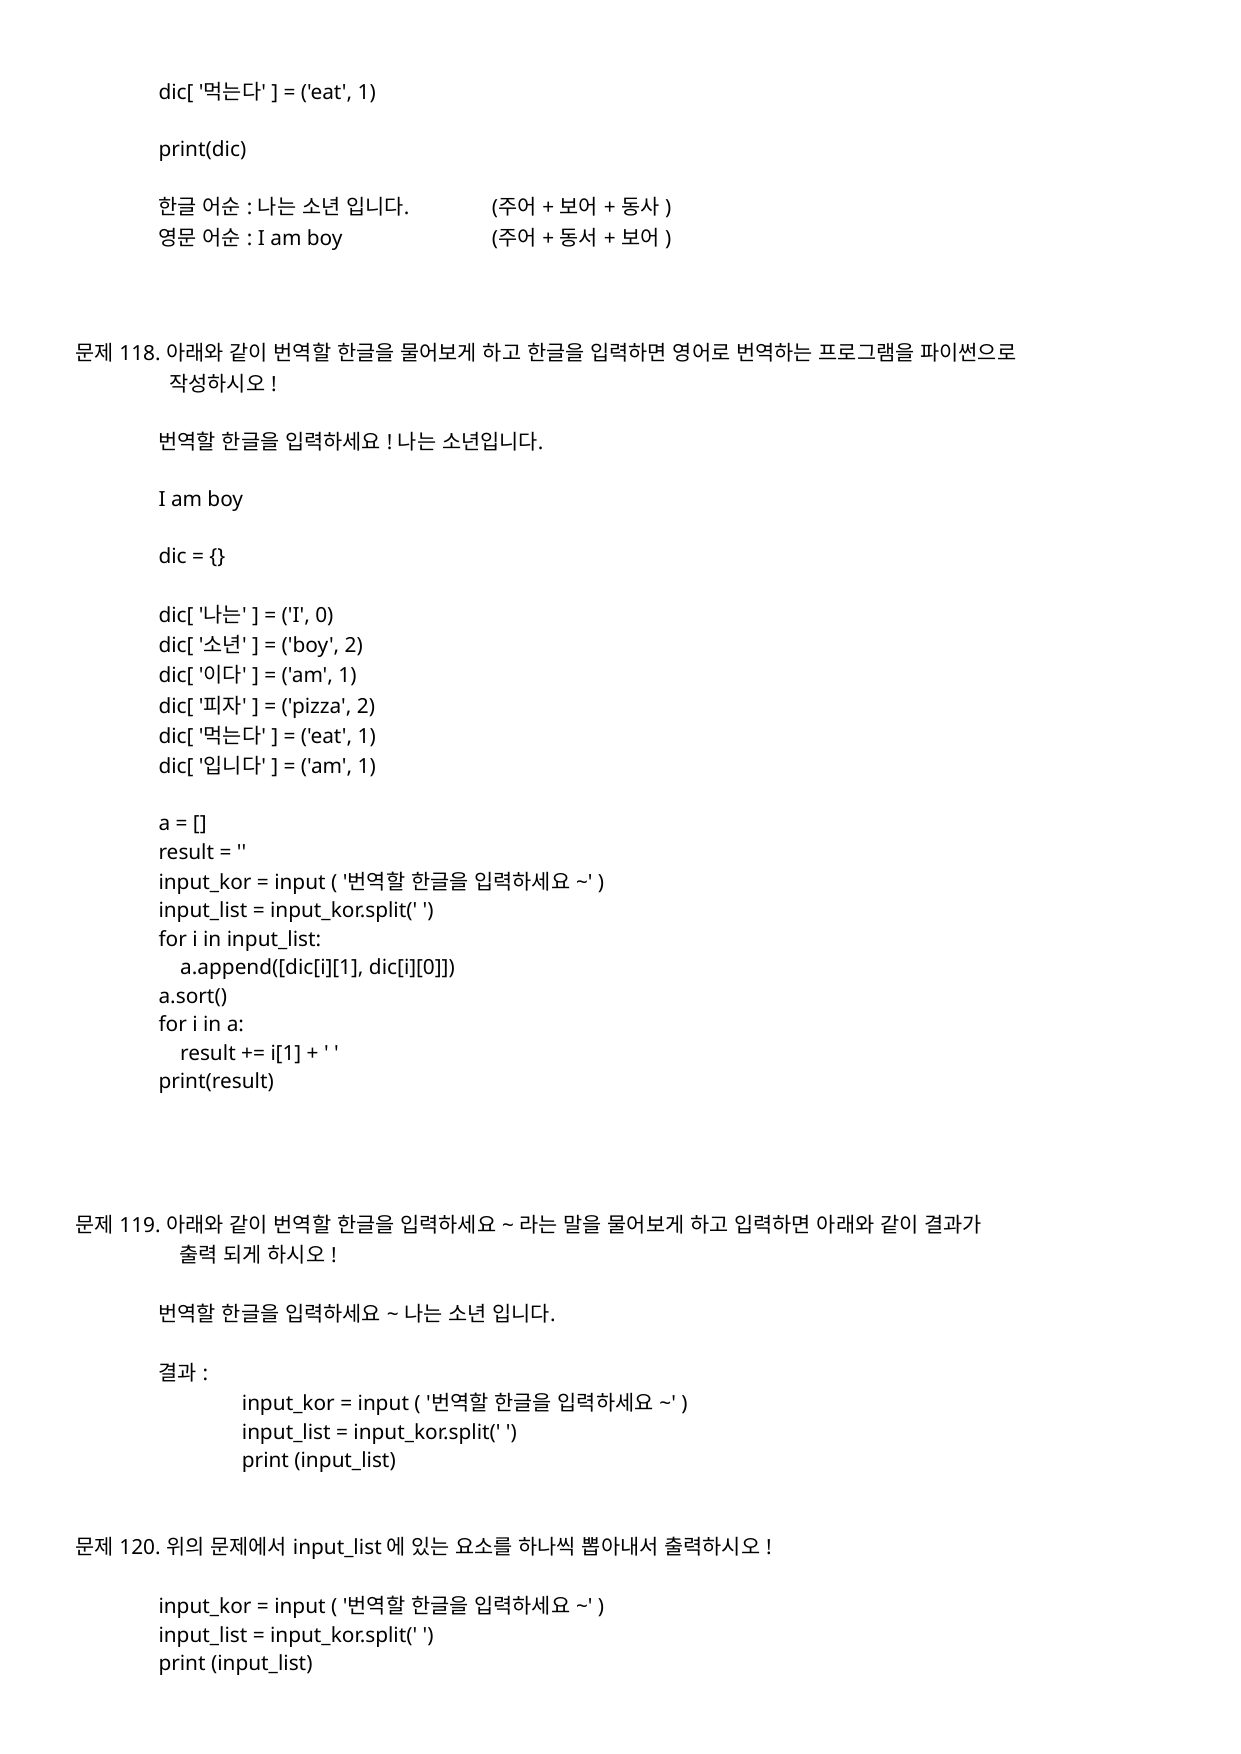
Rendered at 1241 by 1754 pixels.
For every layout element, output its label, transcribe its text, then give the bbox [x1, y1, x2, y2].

text 번역할 한글을 입력하세요 ~ 나는 소년 입니다. [75, 1297, 1165, 1328]
text input_list = input_kor.split(' ') [75, 1620, 1165, 1648]
text input_kor = input ( '번역할 한글을 입력하세요 ~' ) [75, 1589, 1165, 1620]
text dic = {} [75, 541, 1165, 570]
text dic[ '먹는다' ] = ('eat', 1) [75, 75, 1165, 105]
text input_kor = input ( '번역할 한글을 입력하세요 ~' ) [75, 865, 1165, 896]
text for i in a: [75, 1009, 1165, 1038]
text dic[ '피자' ] = ('pizza', 2) [75, 689, 1165, 719]
text input_list = input_kor.split(' ') [75, 1417, 1165, 1445]
text 문제 119. 아래와 같이 번역할 한글을 입력하세요 ~ 라는 말을 물어보게 하고 입력하면 아래와 같이 결과가 [75, 1208, 1165, 1239]
text for i in input_list: [75, 924, 1165, 952]
text a.append([dic[i][1], dic[i][0]]) [75, 952, 1165, 981]
text print (input_list) [75, 1445, 1165, 1474]
text print(result) [75, 1066, 1165, 1095]
text 문제 118. 아래와 같이 번역할 한글을 물어보게 하고 한글을 입력하면 영어로 번역하는 프로그램을 파이썬으로 [75, 337, 1165, 367]
text 영문 어순 : I am boy (주어 + 동서 + 보어 ) [75, 221, 1165, 251]
text 작성하시오 ! [75, 367, 1165, 397]
text dic[ '나는' ] = ('I', 0) [75, 598, 1165, 628]
text result = '' [75, 837, 1165, 865]
text dic[ '먹는다' ] = ('eat', 1) [75, 719, 1165, 750]
text 번역할 한글을 입력하세요 ! 나는 소년입니다. [75, 426, 1165, 456]
text result += i[1] + ' ' [75, 1038, 1165, 1066]
text 결과 : [75, 1356, 1165, 1387]
text a = [] [75, 808, 1165, 837]
text dic[ '입니다' ] = ('am', 1) [75, 750, 1165, 780]
text input_list = input_kor.split(' ') [75, 896, 1165, 924]
text print (input_list) [75, 1648, 1165, 1677]
text print(dic) [75, 134, 1165, 162]
text 출력 되게 하시오 ! [75, 1239, 1165, 1269]
text 한글 어순 : 나는 소년 입니다. (주어 + 보어 + 동사 ) [75, 191, 1165, 221]
text a.sort() [75, 981, 1165, 1009]
text I am boy [75, 484, 1165, 513]
text 문제 120. 위의 문제에서 input_list에 있는 요소를 하나씩 뽑아내서 출력하시오 ! [75, 1531, 1165, 1561]
text dic[ '소년' ] = ('boy', 2) [75, 628, 1165, 659]
text dic[ '이다' ] = ('am', 1) [75, 659, 1165, 689]
text input_kor = input ( '번역할 한글을 입력하세요 ~' ) [75, 1387, 1165, 1417]
